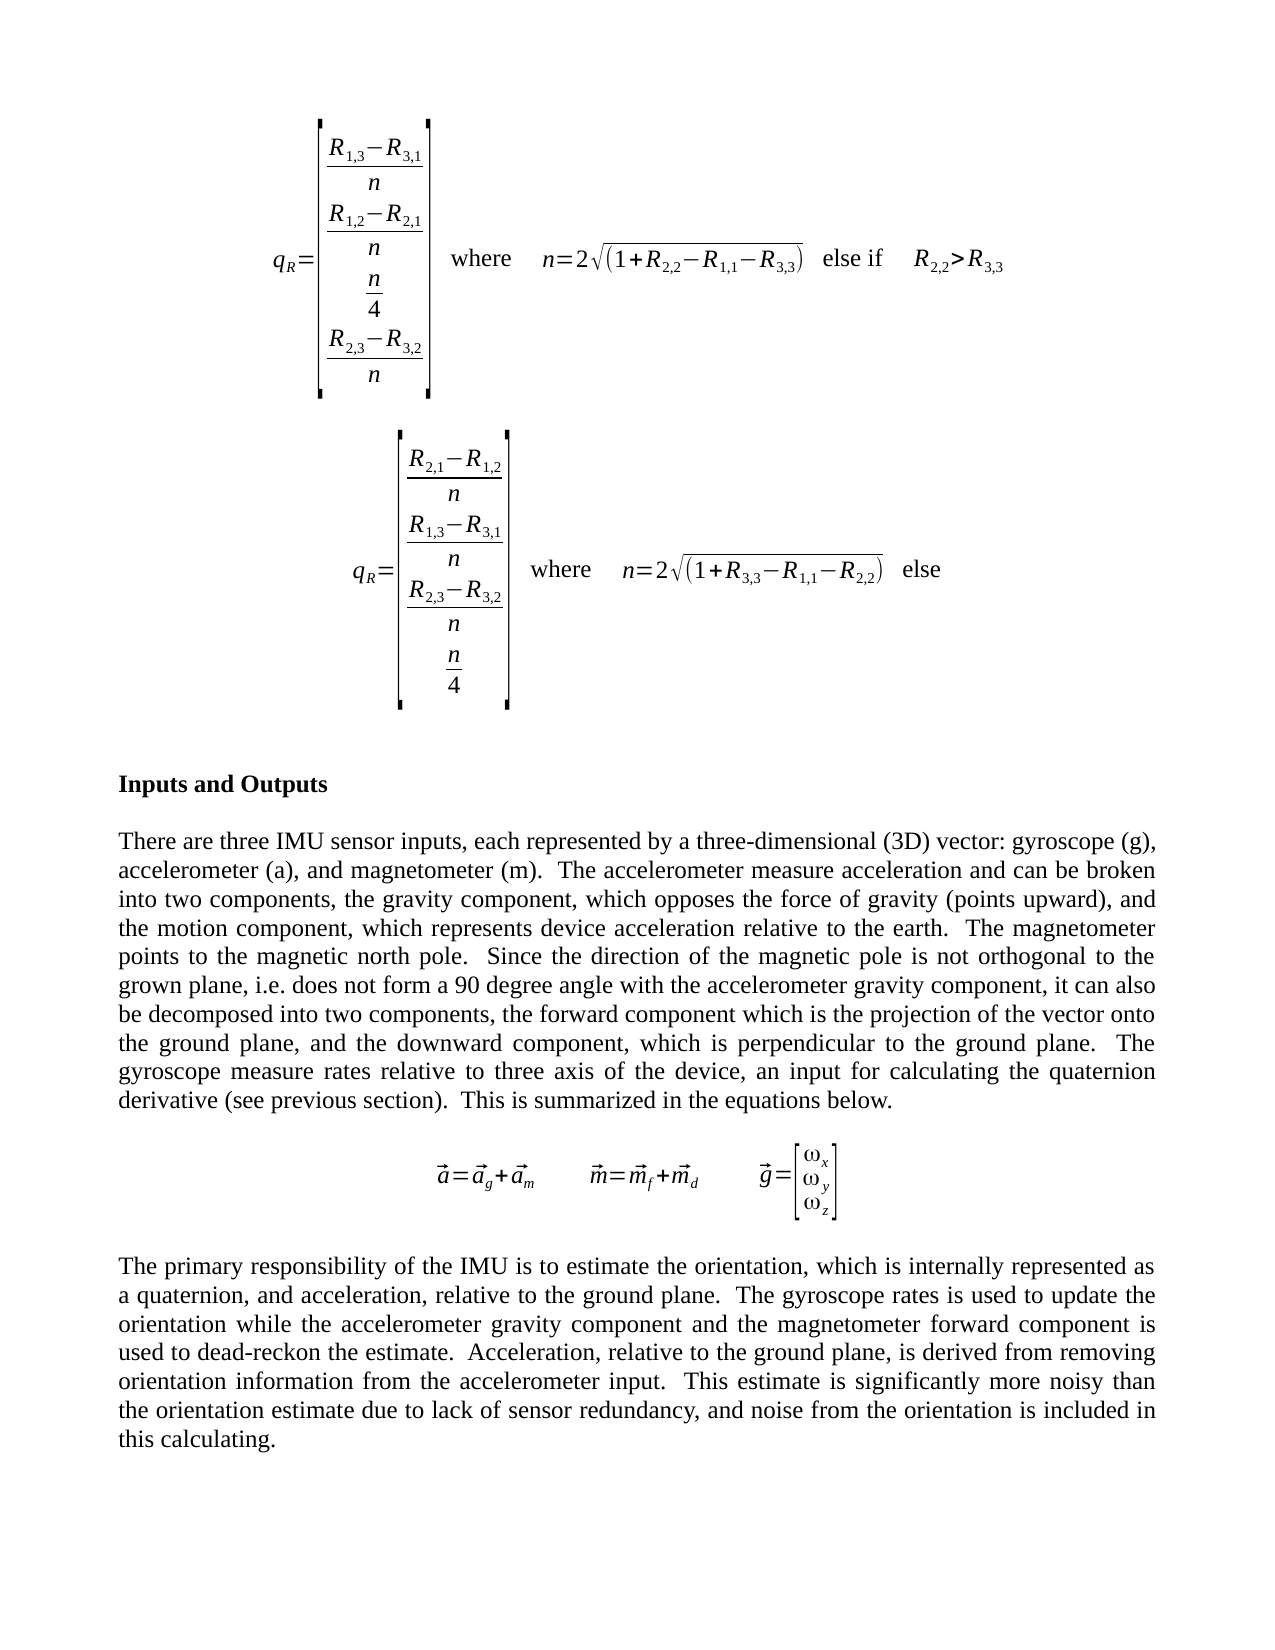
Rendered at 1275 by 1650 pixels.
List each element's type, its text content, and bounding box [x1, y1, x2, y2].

text where else [118, 429, 1157, 711]
text There are three IMU sensor inputs, each represented by a three-dimensional (3D) vector: gyroscope (g), accelerometer (a), and magnetometer (m). The accelerometer measure acceleration and can be broken into two components, the gravity component, which opposes the force of gravity (points upward), and the motion component, which represents device acceleration relative to the earth. The magnetometer points to the magnetic north pole. Since the direction of the magnetic pole is not orthogonal to the grown plane, i.e. does not form a 90 degree angle with the accelerometer gravity component, it can also be decomposed into two components, the forward component which is the projection of the vector onto the ground plane, and the downward component, which is perpendicular to the ground plane. The gyroscope measure rates relative to three axis of the device, an input for calculating the quaternion derivative (see previous section). This is summarized in the equations below. [118, 826, 1157, 1114]
text The primary responsibility of the IMU is to estimate the orientation, which is internally represented as a quaternion, and acceleration, relative to the ground plane. The gyroscope rates is used to update the orientation while the accelerometer gravity component and the magnetometer forward component is used to dead-reckon the estimate. Acceleration, relative to the ground plane, is derived from removing orientation information from the accelerometer input. This estimate is significantly more noisy than the orientation estimate due to lack of sensor redundancy, and noise from the orientation is included in this calculating. [118, 1251, 1157, 1452]
text where else if [118, 118, 1157, 400]
text Inputs and Outputs [118, 769, 1157, 798]
